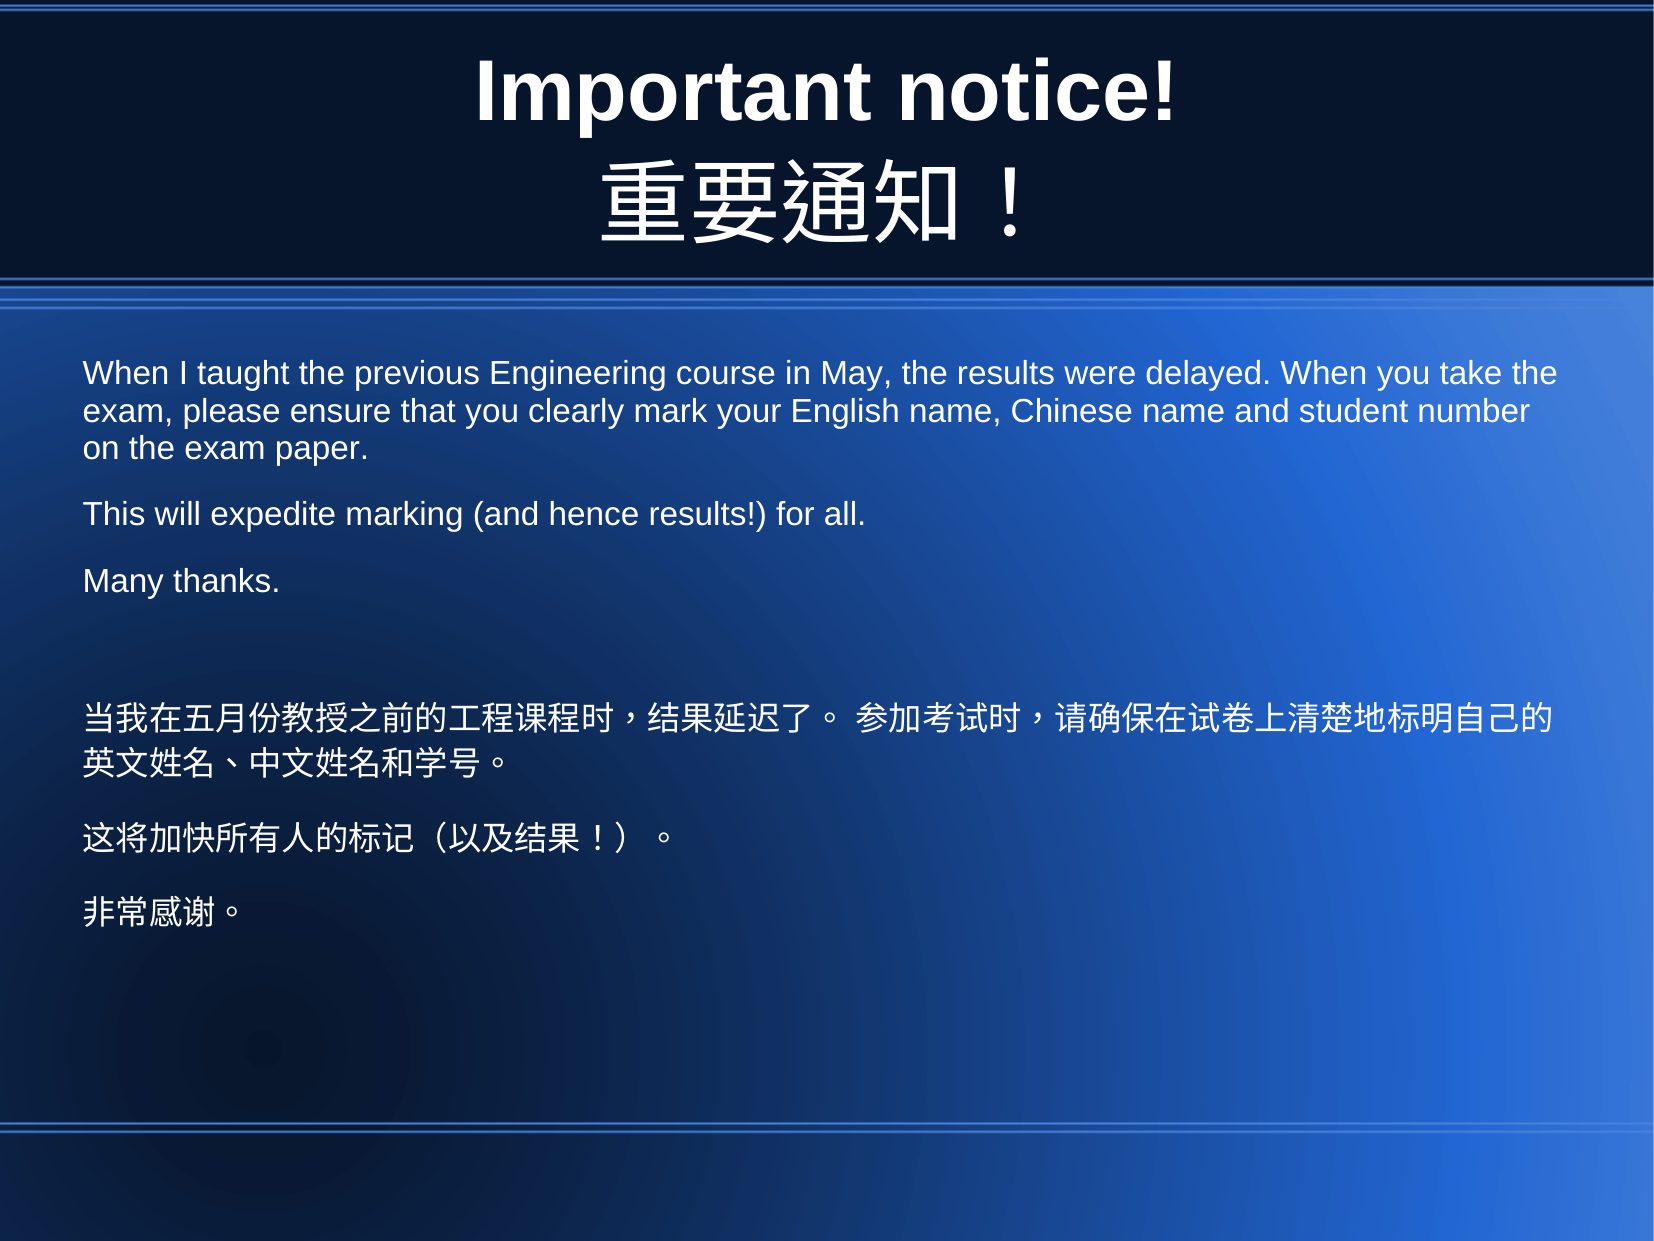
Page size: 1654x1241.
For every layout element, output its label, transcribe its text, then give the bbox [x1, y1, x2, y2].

list When I taught the previous Engineering course in May, the results were delayed. When you take the exam, please ensure that you clearly mark your English name, Chinese name and student number on the exam paper. This will expedite marking (and hence results!) for all. Many thanks. 当我在五月份教授之前的工程课程时，结果延迟了。 参加考试时，请确保在试卷上清楚地标明自己的英文姓名、中文姓名和学号。 这将加快所有人的标记（以及结果！）。 非常感谢。 [82, 355, 1571, 1058]
picture [0, 0, 1654, 1241]
title Important notice! 重要通知！ [82, 43, 1571, 263]
